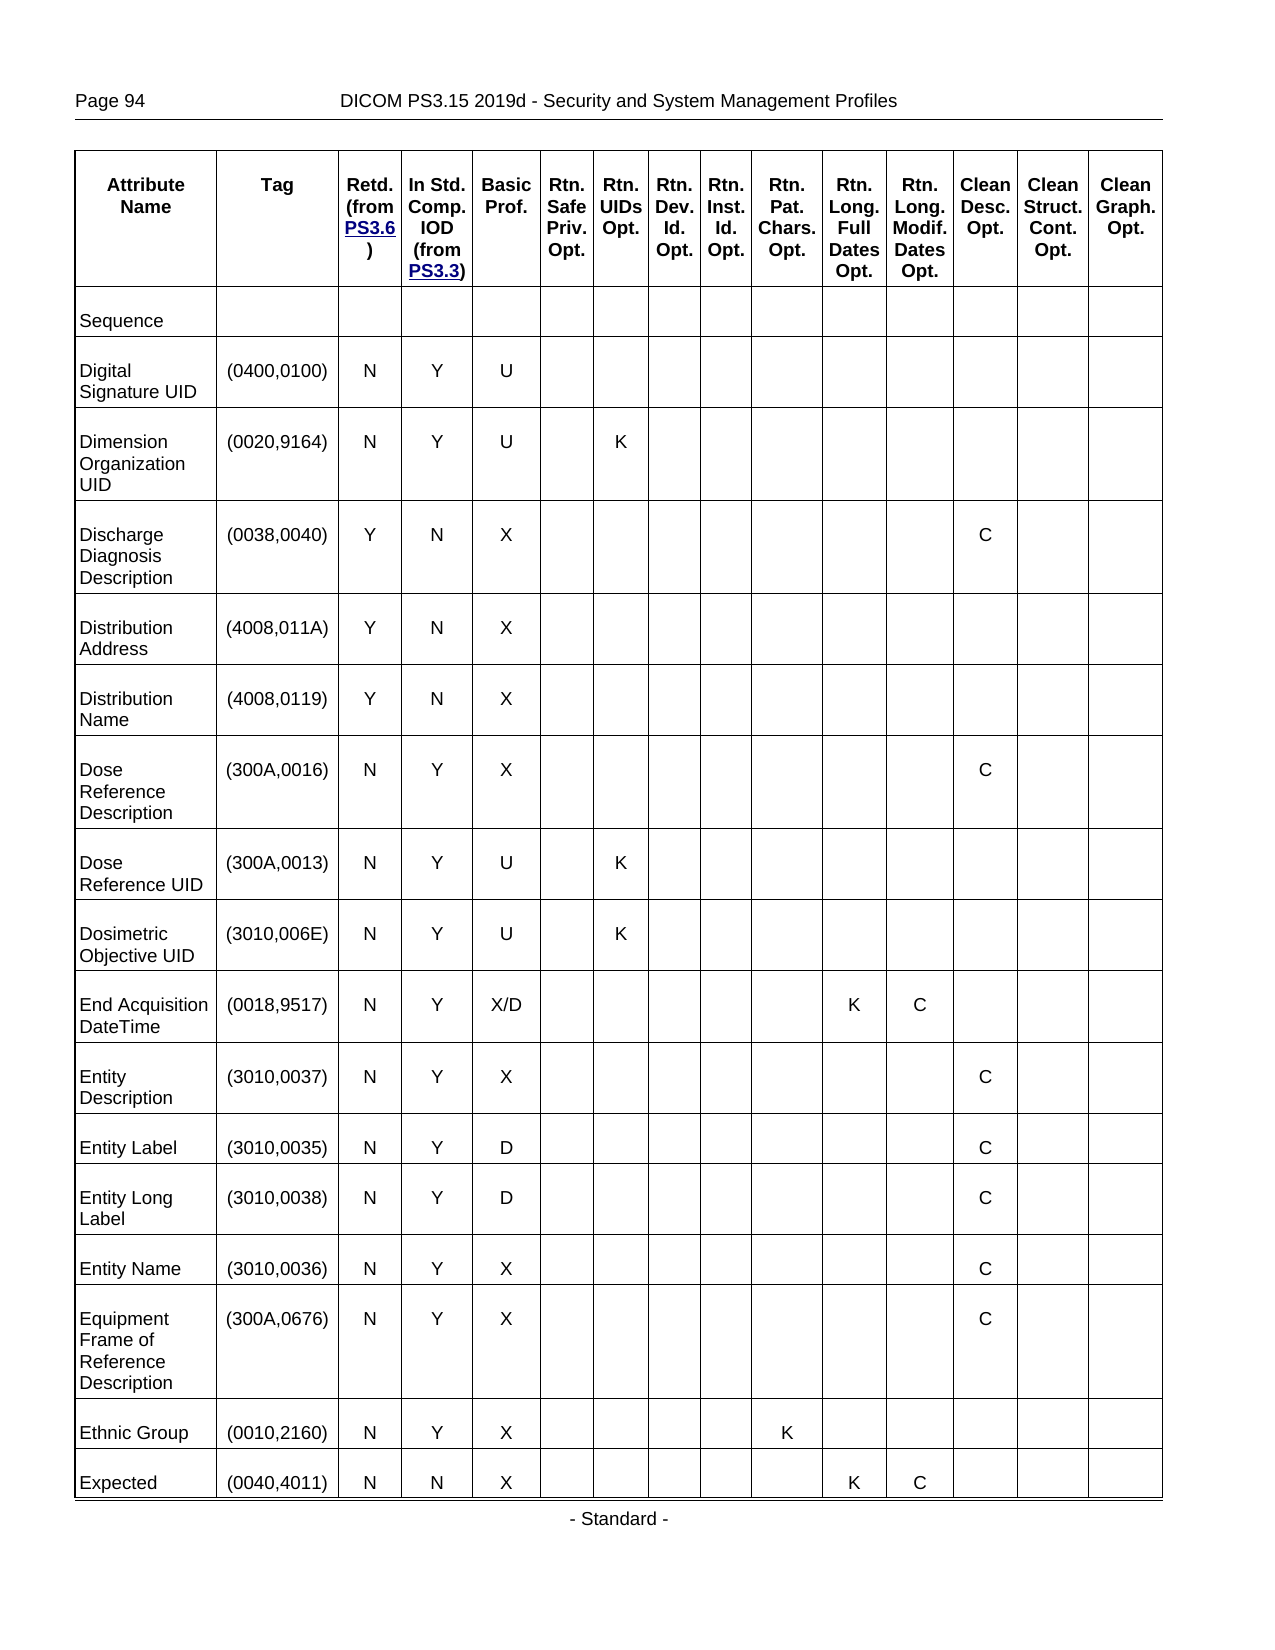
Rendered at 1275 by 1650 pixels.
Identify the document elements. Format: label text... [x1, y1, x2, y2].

table_cell N [339, 1164, 401, 1234]
table_header Clean Graph. Opt. [1089, 151, 1162, 286]
table_cell N [402, 665, 472, 735]
table_cell [649, 900, 700, 970]
table_cell Y [402, 1043, 472, 1113]
table_cell (3010,0035) [217, 1114, 338, 1162]
table_cell [1089, 1285, 1162, 1398]
table_cell Y [402, 971, 472, 1042]
table_cell [1089, 1449, 1162, 1497]
table_cell C [954, 501, 1017, 592]
table_cell [823, 900, 886, 970]
table_cell [1018, 1399, 1088, 1447]
table_cell [954, 1449, 1017, 1497]
table_cell Dose Reference UID [76, 829, 216, 899]
table_cell [1018, 829, 1088, 899]
table_cell D [473, 1164, 540, 1234]
table_cell [823, 1043, 886, 1113]
table_cell [701, 1043, 751, 1113]
table_cell Digital Signature UID [76, 337, 216, 407]
table_cell [954, 337, 1017, 407]
table_cell K [594, 408, 648, 500]
table_cell X [473, 1399, 540, 1447]
table_cell [701, 1285, 751, 1398]
table_cell C [954, 1285, 1017, 1398]
table_cell [594, 501, 648, 592]
table_cell [541, 1285, 593, 1398]
table_cell U [473, 337, 540, 407]
table_cell [1089, 408, 1162, 500]
table_cell K [594, 900, 648, 970]
table_cell [1018, 408, 1088, 500]
table_cell [752, 1235, 822, 1283]
table_cell [752, 1114, 822, 1162]
table_cell [752, 337, 822, 407]
table_cell [594, 1114, 648, 1162]
table_cell X [473, 1285, 540, 1398]
table_header Rtn. Pat. Chars. Opt. [752, 151, 822, 286]
table_cell [1089, 1164, 1162, 1234]
table_cell C [954, 1164, 1017, 1234]
table_cell [823, 337, 886, 407]
table_cell N [402, 594, 472, 664]
table_cell [752, 1164, 822, 1234]
table_cell (0040,4011) [217, 1449, 338, 1497]
table_cell [649, 501, 700, 592]
table_cell Y [402, 900, 472, 970]
table_cell [649, 829, 700, 899]
table_cell X [473, 501, 540, 592]
table_cell K [823, 971, 886, 1042]
table_cell [649, 1043, 700, 1113]
table_cell [752, 501, 822, 592]
table_header Tag [217, 151, 338, 286]
table_cell [823, 829, 886, 899]
table_cell [887, 408, 953, 500]
table_cell [954, 971, 1017, 1042]
table_cell [752, 971, 822, 1042]
table_cell [649, 1399, 700, 1447]
table_cell [594, 594, 648, 664]
table_cell (300A,0013) [217, 829, 338, 899]
table_cell Dosimetric Objective UID [76, 900, 216, 970]
table_cell [649, 665, 700, 735]
table_cell C [887, 1449, 953, 1497]
table_cell [339, 287, 401, 336]
table_cell C [954, 1235, 1017, 1283]
table_cell Sequence [76, 287, 216, 336]
table_cell (300A,0676) [217, 1285, 338, 1398]
table_cell [1089, 287, 1162, 336]
table_cell [1018, 501, 1088, 592]
table_cell Y [402, 829, 472, 899]
table_cell [594, 1449, 648, 1497]
table_cell [649, 594, 700, 664]
table_cell [1089, 900, 1162, 970]
table_cell [594, 665, 648, 735]
table_cell X [473, 594, 540, 664]
table_cell [473, 287, 540, 336]
table_cell [1018, 1449, 1088, 1497]
table_cell [1089, 665, 1162, 735]
table_cell Y [339, 594, 401, 664]
table_cell (4008,011A) [217, 594, 338, 664]
table_cell [541, 1114, 593, 1162]
table_cell Y [402, 736, 472, 828]
table_cell [887, 1164, 953, 1234]
table_cell K [594, 829, 648, 899]
table_cell (300A,0016) [217, 736, 338, 828]
table_cell [541, 408, 593, 500]
table_cell [541, 736, 593, 828]
table_cell Distribution Name [76, 665, 216, 735]
table_cell Entity Description [76, 1043, 216, 1113]
table_cell Entity Long Label [76, 1164, 216, 1234]
table_cell [649, 408, 700, 500]
table_cell Ethnic Group [76, 1399, 216, 1447]
table_cell Y [402, 1285, 472, 1398]
table_cell [649, 1449, 700, 1497]
table_cell [887, 501, 953, 592]
table_header Basic Prof. [473, 151, 540, 286]
table_cell K [752, 1399, 822, 1447]
table_cell [823, 1399, 886, 1447]
table_cell [823, 501, 886, 592]
table_cell Y [402, 1399, 472, 1447]
table_cell [1018, 337, 1088, 407]
table_cell [701, 1399, 751, 1447]
table_cell [541, 665, 593, 735]
table_cell [1089, 594, 1162, 664]
table_cell [752, 594, 822, 664]
table_cell [701, 1449, 751, 1497]
table_cell C [954, 1043, 1017, 1113]
table_cell [649, 287, 700, 336]
table_cell (3010,0038) [217, 1164, 338, 1234]
table_cell N [339, 1114, 401, 1162]
table_cell [954, 594, 1017, 664]
table_cell [701, 1114, 751, 1162]
table_cell [1089, 829, 1162, 899]
table_cell [402, 287, 472, 336]
table_cell [887, 1043, 953, 1113]
table_cell (0400,0100) [217, 337, 338, 407]
table_cell [1018, 1043, 1088, 1113]
table_cell N [339, 337, 401, 407]
table_header Retd. (from PS3.6) [339, 151, 401, 286]
table_cell [823, 1235, 886, 1283]
table_cell (0038,0040) [217, 501, 338, 592]
table_cell [541, 1043, 593, 1113]
table_cell [823, 1114, 886, 1162]
table_cell Y [339, 501, 401, 592]
table_cell X/D [473, 971, 540, 1042]
table_cell [887, 900, 953, 970]
table_cell [823, 1164, 886, 1234]
table_cell [887, 665, 953, 735]
table_cell [594, 736, 648, 828]
table_cell [701, 971, 751, 1042]
table_cell [1089, 1114, 1162, 1162]
table_cell C [954, 1114, 1017, 1162]
table_cell [594, 1285, 648, 1398]
table_cell [701, 736, 751, 828]
table_cell U [473, 829, 540, 899]
table_cell [1089, 337, 1162, 407]
table_cell [649, 1114, 700, 1162]
table_cell [594, 337, 648, 407]
table_cell [594, 287, 648, 336]
table_header Rtn. UIDs Opt. [594, 151, 648, 286]
table_cell [887, 287, 953, 336]
table_cell N [339, 1449, 401, 1497]
table_cell N [339, 1043, 401, 1113]
table_cell [1018, 736, 1088, 828]
table_cell (0018,9517) [217, 971, 338, 1042]
table_cell N [339, 736, 401, 828]
table_cell [752, 287, 822, 336]
table_cell K [823, 1449, 886, 1497]
table_cell [954, 1399, 1017, 1447]
table_cell (0010,2160) [217, 1399, 338, 1447]
table_cell [887, 829, 953, 899]
table_cell [1089, 1043, 1162, 1113]
table_cell [701, 665, 751, 735]
table_cell C [887, 971, 953, 1042]
table_cell [701, 408, 751, 500]
table_cell [701, 337, 751, 407]
table_cell [823, 594, 886, 664]
table_cell [649, 1285, 700, 1398]
table_cell Entity Label [76, 1114, 216, 1162]
table_cell [1018, 1114, 1088, 1162]
table_cell C [954, 736, 1017, 828]
table_cell [701, 1164, 751, 1234]
table_cell [1089, 736, 1162, 828]
table_cell X [473, 1449, 540, 1497]
table_cell [1018, 594, 1088, 664]
table_cell [541, 1235, 593, 1283]
table_cell [1018, 665, 1088, 735]
table_cell Discharge Diagnosis Description [76, 501, 216, 592]
table_cell [1018, 287, 1088, 336]
table_header Clean Struct. Cont. Opt. [1018, 151, 1088, 286]
table_cell [541, 1449, 593, 1497]
table_cell [1089, 971, 1162, 1042]
table_cell [1018, 1285, 1088, 1398]
table_cell [594, 1043, 648, 1113]
table_cell [594, 1235, 648, 1283]
table_cell [823, 408, 886, 500]
table_cell [649, 1235, 700, 1283]
table_cell Expected [76, 1449, 216, 1497]
table_cell N [339, 971, 401, 1042]
table_cell [1018, 1235, 1088, 1283]
table_header In Std. Comp. IOD (from PS3.3) [402, 151, 472, 286]
table_cell (3010,0036) [217, 1235, 338, 1283]
table_cell [541, 1399, 593, 1447]
table_cell N [339, 1399, 401, 1447]
table_cell [887, 1235, 953, 1283]
table_cell N [339, 1285, 401, 1398]
table_cell Y [402, 408, 472, 500]
table_cell (3010,006E) [217, 900, 338, 970]
table_cell [594, 1164, 648, 1234]
table_cell [823, 665, 886, 735]
table_cell Equipment Frame of Reference Description [76, 1285, 216, 1398]
table_cell [823, 736, 886, 828]
table_cell [701, 594, 751, 664]
table_cell [752, 900, 822, 970]
table_cell [541, 971, 593, 1042]
table_cell [701, 900, 751, 970]
table_cell (3010,0037) [217, 1043, 338, 1113]
table_cell Y [339, 665, 401, 735]
table_cell N [339, 408, 401, 500]
table_cell Dose Reference Description [76, 736, 216, 828]
table_cell [954, 408, 1017, 500]
table_header Rtn. Inst. Id. Opt. [701, 151, 751, 286]
table_cell [541, 337, 593, 407]
table_header Rtn. Long. Modif. Dates Opt. [887, 151, 953, 286]
table_cell X [473, 665, 540, 735]
table_cell [701, 1235, 751, 1283]
table_cell U [473, 900, 540, 970]
table_cell [541, 1164, 593, 1234]
table_cell [954, 829, 1017, 899]
table_cell End Acquisition DateTime [76, 971, 216, 1042]
table_cell [752, 1285, 822, 1398]
table_cell [752, 736, 822, 828]
table_cell [1089, 1399, 1162, 1447]
table_cell X [473, 1043, 540, 1113]
table_cell U [473, 408, 540, 500]
table_cell N [402, 501, 472, 592]
table_cell D [473, 1114, 540, 1162]
table_cell [752, 829, 822, 899]
table_cell [823, 1285, 886, 1398]
table_cell [594, 1399, 648, 1447]
table_cell [541, 594, 593, 664]
table_cell N [339, 900, 401, 970]
table_cell [1018, 971, 1088, 1042]
table_cell [887, 337, 953, 407]
table_cell [594, 971, 648, 1042]
table_cell Entity Name [76, 1235, 216, 1283]
table_header Clean Desc. Opt. [954, 151, 1017, 286]
table_cell (4008,0119) [217, 665, 338, 735]
table_cell [541, 287, 593, 336]
table_cell Distribution Address [76, 594, 216, 664]
table_cell [954, 665, 1017, 735]
table_cell [541, 829, 593, 899]
table_cell Y [402, 337, 472, 407]
table_cell [887, 1285, 953, 1398]
table_cell [217, 287, 338, 336]
table_cell [887, 594, 953, 664]
table_cell X [473, 736, 540, 828]
table_cell [752, 1043, 822, 1113]
table_cell [1018, 1164, 1088, 1234]
table_cell [541, 501, 593, 592]
table_cell [954, 287, 1017, 336]
table_cell [649, 1164, 700, 1234]
table_cell [701, 829, 751, 899]
table_header Rtn. Long. Full Dates Opt. [823, 151, 886, 286]
table_cell [887, 1114, 953, 1162]
table_cell N [402, 1449, 472, 1497]
table_cell Y [402, 1114, 472, 1162]
table_cell [954, 900, 1017, 970]
table_cell N [339, 829, 401, 899]
table_cell [1089, 501, 1162, 592]
table_cell [752, 408, 822, 500]
table_cell [887, 736, 953, 828]
table_cell [823, 287, 886, 336]
table_cell [1089, 1235, 1162, 1283]
table_cell N [339, 1235, 401, 1283]
table_header Attribute Name [76, 151, 216, 286]
table_cell [752, 1449, 822, 1497]
table_cell [649, 337, 700, 407]
table_cell [887, 1399, 953, 1447]
table_cell Y [402, 1235, 472, 1283]
table_cell Dimension Organization UID [76, 408, 216, 500]
table_cell [1018, 900, 1088, 970]
table_cell [649, 971, 700, 1042]
table_cell [649, 736, 700, 828]
table_header Rtn. Dev. Id. Opt. [649, 151, 700, 286]
table_cell [541, 900, 593, 970]
table_cell [701, 287, 751, 336]
table_cell (0020,9164) [217, 408, 338, 500]
table_cell [701, 501, 751, 592]
table_header Rtn. Safe Priv. Opt. [541, 151, 593, 286]
table_cell Y [402, 1164, 472, 1234]
table_cell [752, 665, 822, 735]
table_cell X [473, 1235, 540, 1283]
